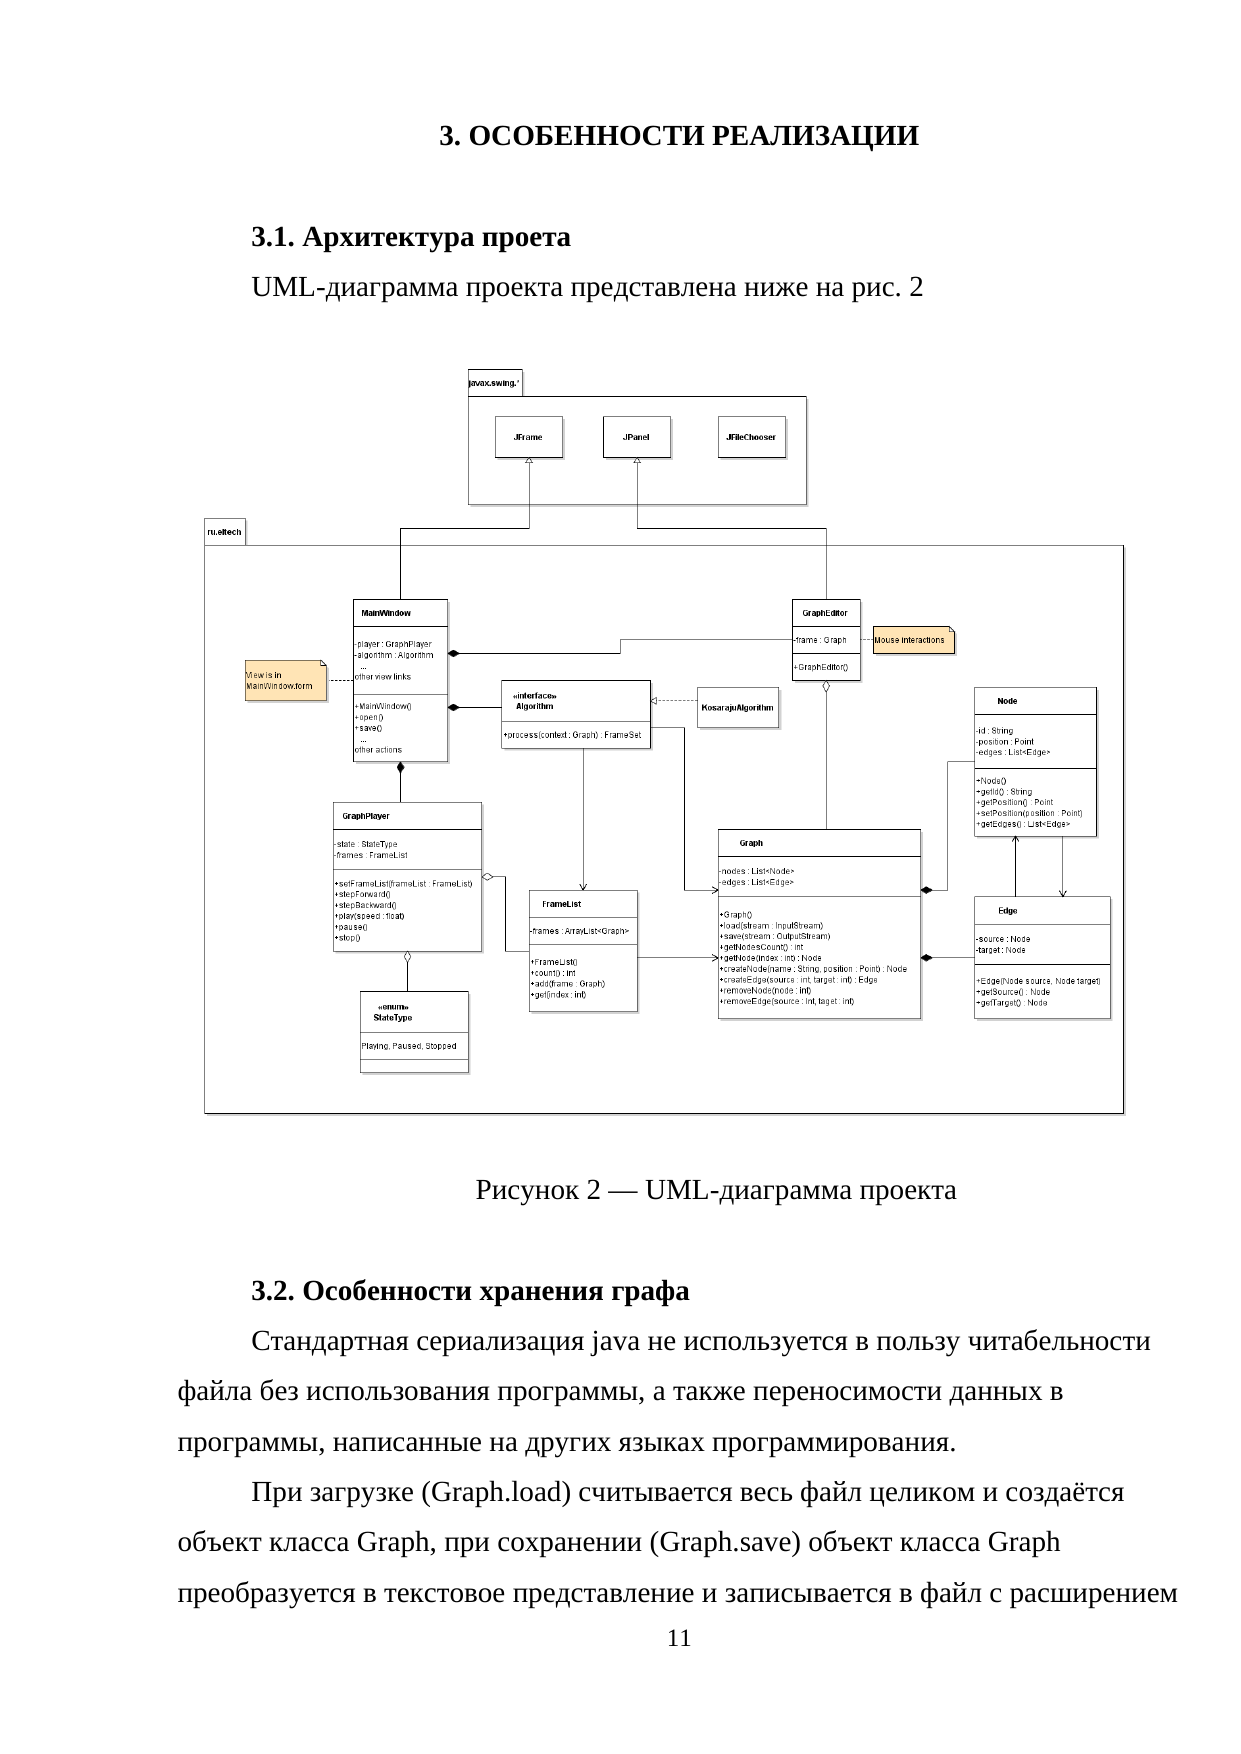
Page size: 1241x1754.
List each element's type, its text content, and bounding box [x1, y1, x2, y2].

text 3.1. Архитектура проета [177, 219, 1181, 252]
text Рисунок 2 — UML-диаграмма проекта [177, 1156, 1181, 1206]
text Стандартная сериализация java не используется в пользу читабельности файла без использования программы, а также переносимости данных в программы, написанные на других языках программирования. [177, 1323, 1181, 1457]
picture [177, 362, 1181, 1156]
text 3.2. Особенности хранения графа [177, 1273, 1181, 1306]
text UML-диаграмма проекта представлена ниже на рис. 2 [177, 269, 1181, 303]
text 3. Особенности реализации [177, 118, 1181, 152]
text При загрузке (Graph.load) считывается весь файл целиком и создаётся объект класса Graph, при сохранении (Graph.save) объект класса Graph преобразуется в текстовое представление и записывается в файл с расширением [177, 1474, 1181, 1608]
